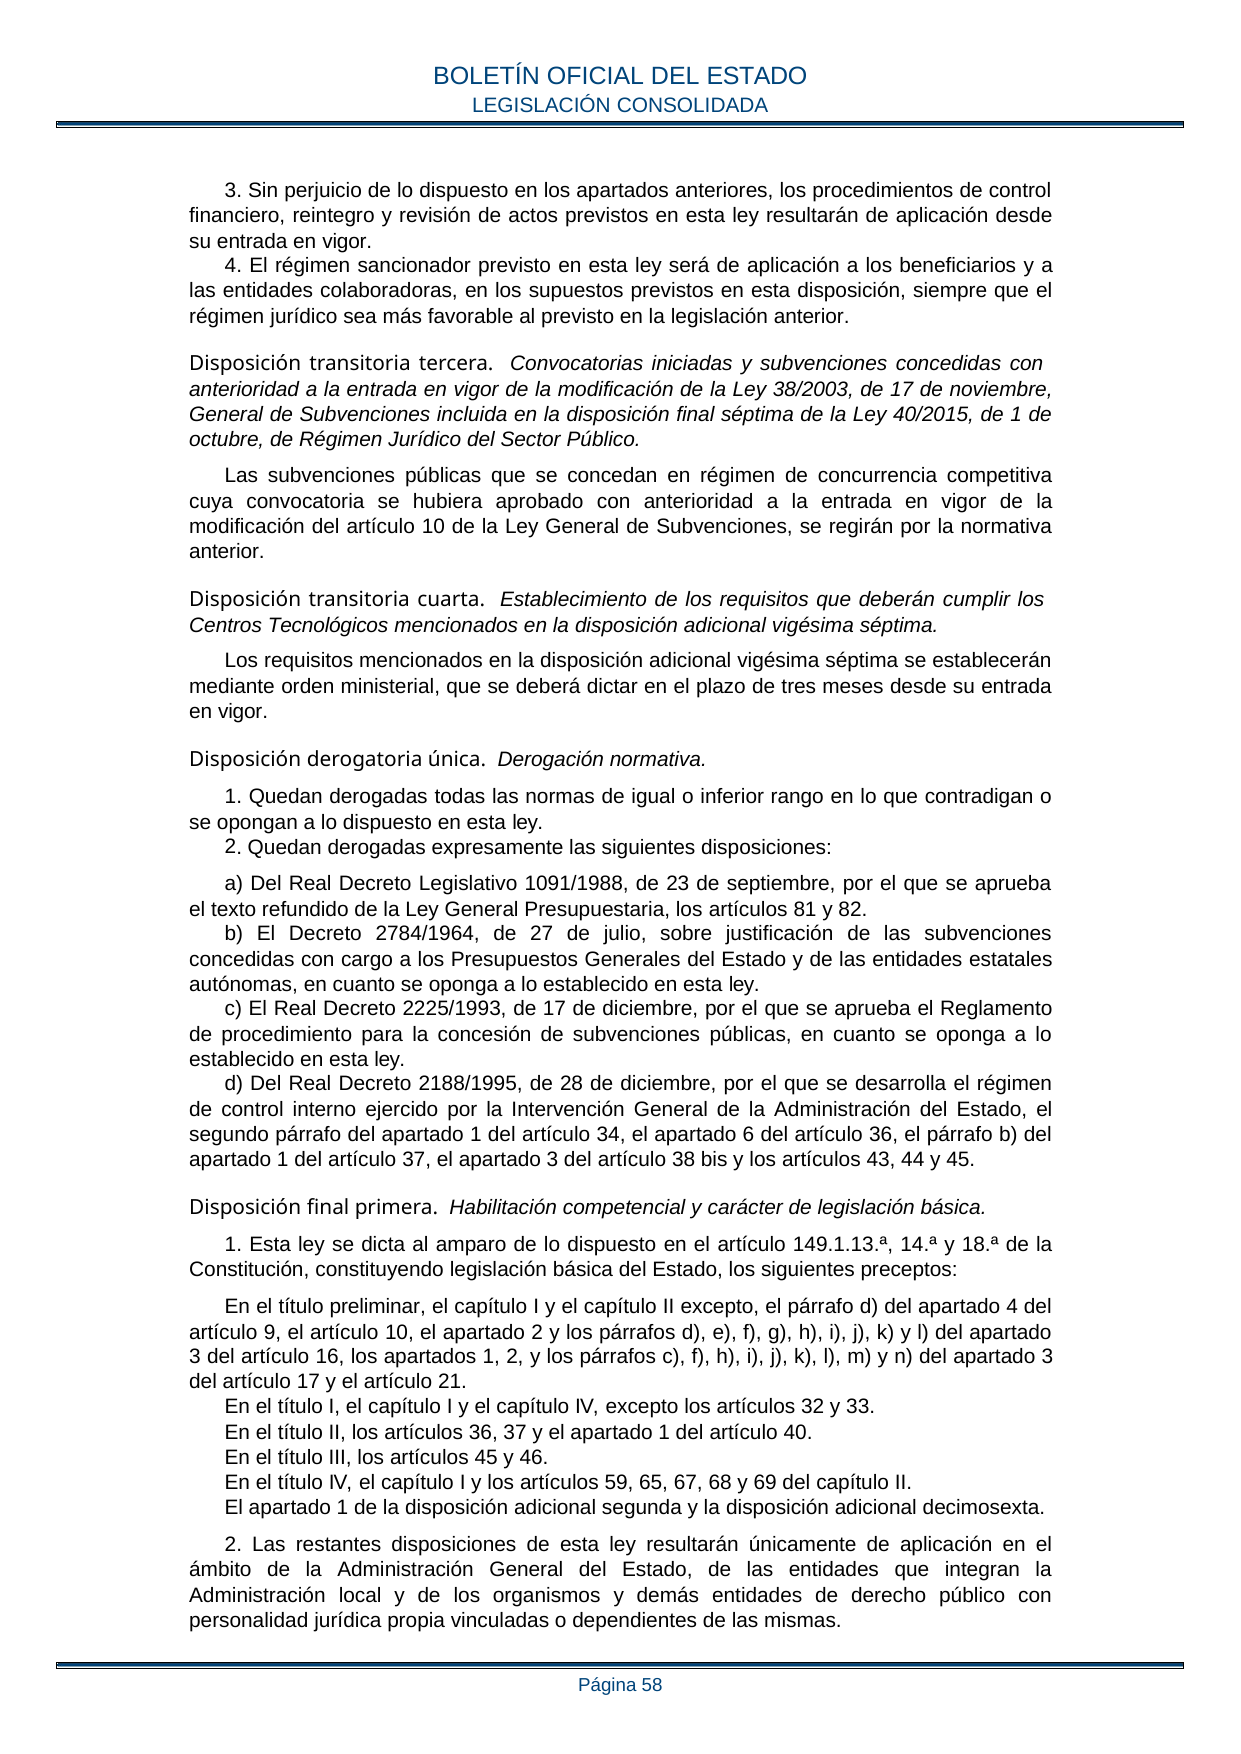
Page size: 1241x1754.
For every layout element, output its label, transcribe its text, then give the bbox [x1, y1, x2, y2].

text apartado 1 del artículo 37, el apartado 3 del artículo 38 bis y los artículos 43, 44 y 45. [189, 1147, 1076, 1172]
text de control interno ejercido por la Intervención General de la Administración del Estado, el [189, 1097, 1076, 1122]
text régimen jurídico sea más favorable al previsto en la legislación anterior. [189, 303, 1076, 328]
text 2 [224, 829, 261, 859]
text se opongan a lo dispuesto en esta ley. [189, 809, 1076, 834]
text c) El Real Decreto 2225/1993, de 17 de diciembre, por el que se aprueba el Reglamento [224, 992, 1076, 1022]
text En el título I, el capítulo I y el capítulo IV, excepto los artículos 32 y 33. [224, 1390, 1070, 1420]
text cuya convocatoria se hubiera aprobado con anterioridad a la entrada en vigor de la [189, 488, 1076, 513]
text General de Subvenciones incluida en la disposición final séptima de la Ley 40/2015, de 1 de [189, 402, 1076, 427]
picture [57, 1663, 1183, 1668]
text 3 [189, 1340, 207, 1365]
text Disposición transitoria tercera. Convocatorias iniciadas y subvenciones concedidas con [189, 347, 1076, 377]
text octubre, de Régimen Jurídico del Sector Público. [189, 427, 1076, 452]
text Disposición final primera. Habilitación competencial y carácter de legislación básica. [189, 1191, 1017, 1221]
picture [57, 122, 1183, 127]
text modificación del artículo 10 de la Ley General de Subvenciones, se regirán por la normativa [189, 513, 1076, 538]
text 1 [224, 1227, 236, 1252]
text En el título preliminar, el capítulo I y el capítulo II excepto, el párrafo d) del apartado 4 del [224, 1290, 1076, 1320]
text 2 [224, 1527, 236, 1552]
text el texto refundido de la Ley General Presupuestaria, los artículos 81 y 82. [189, 897, 1076, 922]
text autónomas, en cuanto se oponga a lo establecido en esta ley. [189, 972, 1076, 997]
text 3 [224, 173, 236, 198]
text . Sin perjuicio de lo dispuesto en los apartados anteriores, los procedimientos de control [236, 173, 1076, 198]
text 1 [224, 779, 236, 809]
text del artículo 16, los apartados 1, 2, y los párrafos c), f), h), i), j), k), l), m) y n) del apartado 3 [207, 1340, 1076, 1370]
text Disposición transitoria cuarta. Establecimiento de los requisitos que deberán cumplir los [189, 582, 1076, 612]
text BOLETÍN OFICIAL DEL ESTADO [433, 56, 832, 92]
text En el título II, los artículos 36, 37 y el apartado 1 del artículo 40. [224, 1420, 1070, 1445]
text segundo párrafo del apartado 1 del artículo 34, el apartado 6 del artículo 36, el párrafo b) del [189, 1122, 1076, 1147]
text de procedimiento para la concesión de subvenciones públicas, en cuanto se oponga a lo [189, 1022, 1076, 1047]
text Disposición derogatoria única. Derogación normativa. [189, 743, 739, 773]
text Las subvenciones públicas que se concedan en régimen de concurrencia competitiva [224, 459, 1076, 488]
text LEGISLACIÓN CONSOLIDADA [472, 89, 793, 118]
text . Quedan derogadas expresamente las siguientes disposiciones: [261, 834, 1076, 859]
text Centros Tecnológicos mencionados en la disposición adicional vigésima séptima. [189, 612, 1076, 637]
text . Quedan derogadas todas las normas de igual o inferior rango en lo que contradigan o [236, 779, 1076, 809]
text ámbito de la Administración General del Estado, de las entidades que integran la [189, 1552, 1076, 1582]
text Constitución, constituyendo legislación básica del Estado, los siguientes preceptos: [189, 1252, 983, 1282]
text del artículo 17 y el artículo 21. [189, 1365, 492, 1395]
text El apartado 1 de la disposición adicional segunda y la disposición adicional decimosexta. [224, 1495, 1070, 1520]
text establecido en esta ley. [189, 1047, 1076, 1072]
text en vigor. [189, 699, 1076, 724]
text anterioridad a la entrada en vigor de la modificación de la Ley 38/2003, de 17 de noviembre, [189, 377, 1076, 402]
text 4 [224, 248, 236, 273]
text su entrada en vigor. [189, 228, 1076, 253]
text d) Del Real Decreto 2188/1995, de 28 de diciembre, por el que se desarrolla el régimen [224, 1067, 1076, 1097]
text concedidas con cargo a los Presupuestos Generales del Estado y de las entidades estatales [189, 947, 1076, 972]
text Página 58 [578, 1670, 687, 1697]
text . Las restantes disposiciones de esta ley resultarán únicamente de aplicación en el [236, 1527, 1076, 1552]
text financiero, reintegro y revisión de actos previstos en esta ley resultarán de aplicación desde [189, 198, 1076, 228]
text mediante orden ministerial, que se deberá dictar en el plazo de tres meses desde su entrada [189, 674, 1076, 699]
text las entidades colaboradoras, en los supuestos previstos en esta disposición, siempre que el [189, 273, 1076, 303]
text Administración local y de los organismos y demás entidades de derecho público con [189, 1582, 1076, 1607]
text artículo 9, el artículo 10, el apartado 2 y los párrafos d), e), f), g), h), i), j), k) y l) del apartado [189, 1320, 1076, 1340]
text personalidad jurídica propia vinculadas o dependientes de las mismas. [189, 1607, 1076, 1632]
text anterior. [189, 538, 1076, 563]
text . El régimen sancionador previsto en esta ley será de aplicación a los beneficiarios y a [236, 248, 1076, 273]
text En el título IV, el capítulo I y los artículos 59, 65, 67, 68 y 69 del capítulo II. [224, 1470, 1070, 1495]
text a) Del Real Decreto Legislativo 1091/1988, de 23 de septiembre, por el que se aprueba [224, 867, 1076, 897]
text b) El Decreto 2784/1964, de 27 de julio, sobre justificación de las subvenciones [224, 917, 1076, 947]
text Los requisitos mencionados en la disposición adicional vigésima séptima se establecerán [224, 644, 1076, 674]
text . Esta ley se dicta al amparo de lo dispuesto en el artículo 149.1.13.ª, 14.ª y 18.ª de la [236, 1227, 1076, 1257]
text En el título III, los artículos 45 y 46. [224, 1445, 1070, 1470]
